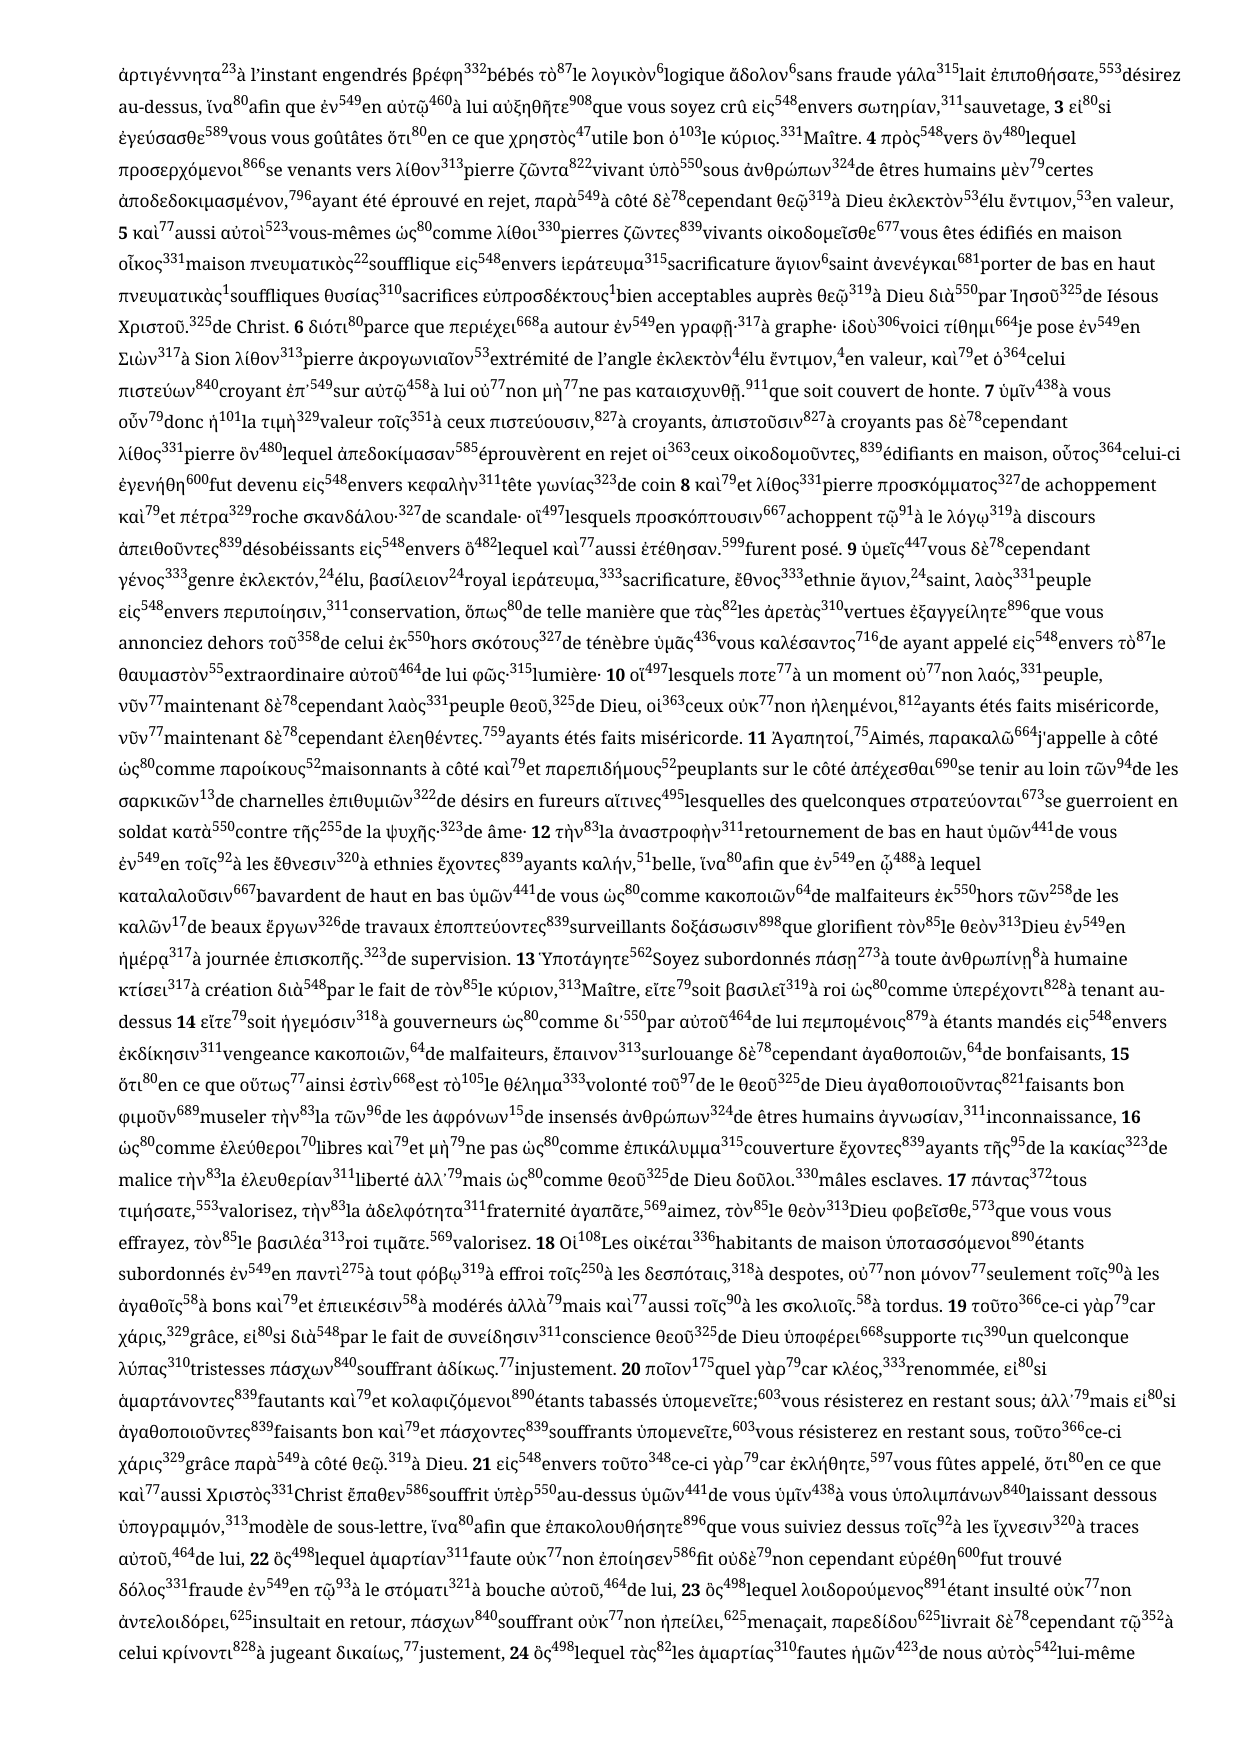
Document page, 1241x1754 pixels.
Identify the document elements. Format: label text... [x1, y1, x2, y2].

text 1 Ἀποθέμενοι739Se ayants déposés οὖν79donc πᾶσαν267toute κακίαν311malice καὶ79et πάντα269tout δόλον313fraude καὶ79et ὑποκρίσεις310hypocrisies καὶ79et φθόνους312envies καὶ79et πάσας266toutes καταλαλιὰς310bavardages de haut en bas 2 ὡς80comme ἀρτιγέννητα23à l’instant engendrés βρέφη332bébés τὸ87le λογικὸν6logique ἄδολον6sans fraude γάλα315lait ἐπιποθήσατε,553désirez au-dessus, ἵνα80afin que ἐν549en αὐτῷ460à lui αὐξηθῆτε908que vous soyez crû εἰς548envers σωτηρίαν,311sauvetage, 3 εἰ80si ἐγεύσασθε589vous vous goûtâtes ὅτι80en ce que χρηστὸς47utile bon ὁ103le κύριος.331Maître. 4 πρὸς548vers ὃν480lequel προσερχόμενοι866se venants vers λίθον313pierre ζῶντα822vivant ὑπὸ550sous ἀνθρώπων324de êtres humains μὲν79certes ἀποδεδοκιμασμένον,796ayant été éprouvé en rejet, παρὰ549à côté δὲ78cependant θεῷ319à Dieu ἐκλεκτὸν53élu ἔντιμον,53en valeur, 5 καὶ77aussi αὐτοὶ523vous-mêmes ὡς80comme λίθοι330pierres ζῶντες839vivants οἰκοδομεῖσθε677vous êtes édifiés en maison οἶκος331maison πνευματικὸς22soufflique εἰς548envers ἱεράτευμα315sacrificature ἅγιον6saint ἀνενέγκαι681porter de bas en haut πνευματικὰς1souffliques θυσίας310sacrifices εὐπροσδέκτους1bien acceptables auprès θεῷ319à Dieu διὰ550par Ἰησοῦ325de Iésous Χριστοῦ.325de Christ. 6 διότι80parce que περιέχει668a autour ἐν549en γραφῇ·317à graphe· ἰδοὺ306voici τίθημι664je pose ἐν549en Σιὼν317à Sion λίθον313pierre ἀκρογωνιαῖον53extrémité de l’angle ἐκλεκτὸν4élu ἔντιμον,4en valeur, καὶ79et ὁ364celui πιστεύων840croyant ἐπ᾽549sur αὐτῷ458à lui οὐ77non μὴ77ne pas καταισχυνθῇ.911que soit couvert de honte. 7 ὑμῖν438à vous οὖν79donc ἡ101la τιμὴ329valeur τοῖς351à ceux πιστεύουσιν,827à croyants, ἀπιστοῦσιν827à croyants pas δὲ78cependant λίθος331pierre ὃν480lequel ἀπεδοκίμασαν585éprouvèrent en rejet οἱ363ceux οἰκοδομοῦντες,839édifiants en maison, οὗτος364celui-ci ἐγενήθη600fut devenu εἰς548envers κεφαλὴν311tête γωνίας323de coin 8 καὶ79et λίθος331pierre προσκόμματος327de achoppement καὶ79et πέτρα329roche σκανδάλου·327de scandale· οἳ497lesquels προσκόπτουσιν667achoppent τῷ91à le λόγῳ319à discours ἀπειθοῦντες839désobéissants εἰς548envers ὃ482lequel καὶ77aussi ἐτέθησαν.599furent posé. 9 ὑμεῖς447vous δὲ78cependant γένος333genre ἐκλεκτόν,24élu, βασίλειον24royal ἱεράτευμα,333sacrificature, ἔθνος333ethnie ἅγιον,24saint, λαὸς331peuple εἰς548envers περιποίησιν,311conservation, ὅπως80de telle manière que τὰς82les ἀρετὰς310vertues ἐξαγγείλητε896que vous annonciez dehors τοῦ358de celui ἐκ550hors σκότους327de ténèbre ὑμᾶς436vous καλέσαντος716de ayant appelé εἰς548envers τὸ87le θαυμαστὸν55extraordinaire αὐτοῦ464de lui φῶς·315lumière· 10 οἵ497lesquels ποτε77à un moment οὐ77non λαός,331peuple, νῦν77maintenant δὲ78cependant λαὸς331peuple θεοῦ,325de Dieu, οἱ363ceux οὐκ77non ἠλεημένοι,812ayants étés faits miséricorde, νῦν77maintenant δὲ78cependant ἐλεηθέντες.759ayants étés faits miséricorde. 11 Ἀγαπητοί,75Aimés, παρακαλῶ664j'appelle à côté ὡς80comme παροίκους52maisonnants à côté καὶ79et παρεπιδήμους52peuplants sur le côté ἀπέχεσθαι690se tenir au loin τῶν94de les σαρκικῶν13de charnelles ἐπιθυμιῶν322de désirs en fureurs αἵτινες495lesquelles des quelconques στρατεύονται673se guerroient en soldat κατὰ550contre τῆς255de la ψυχῆς·323de âme· 12 τὴν83la ἀναστροφὴν311retournement de bas en haut ὑμῶν441de vous ἐν549en τοῖς92à les ἔθνεσιν320à ethnies ἔχοντες839ayants καλήν,51belle, ἵνα80afin que ἐν549en ᾧ488à lequel καταλαλοῦσιν667bavardent de haut en bas ὑμῶν441de vous ὡς80comme κακοποιῶν64de malfaiteurs ἐκ550hors τῶν258de les καλῶν17de beaux ἔργων326de travaux ἐποπτεύοντες839surveillants δοξάσωσιν898que glorifient τὸν85le θεὸν313Dieu ἐν549en ἡμέρᾳ317à journée ἐπισκοπῆς.323de supervision. 13 Ὑποτάγητε562Soyez subordonnés πάσῃ273à toute ἀνθρωπίνῃ8à humaine κτίσει317à création διὰ548par le fait de τὸν85le κύριον,313Maître, εἴτε79soit βασιλεῖ319à roi ὡς80comme ὑπερέχοντι828à tenant au-dessus 14 εἴτε79soit ἡγεμόσιν318à gouverneurs ὡς80comme δι᾽550par αὐτοῦ464de lui πεμπομένοις879à étants mandés εἰς548envers ἐκδίκησιν311vengeance κακοποιῶν,64de malfaiteurs, ἔπαινον313surlouange δὲ78cependant ἀγαθοποιῶν,64de bonfaisants, 15 ὅτι80en ce que οὕτως77ainsi ἐστὶν668est τὸ105le θέλημα333volonté τοῦ97de le θεοῦ325de Dieu ἀγαθοποιοῦντας821faisants bon φιμοῦν689museler τὴν83la τῶν96de les ἀφρόνων15de insensés ἀνθρώπων324de êtres humains ἀγνωσίαν,311inconnaissance, 16 ὡς80comme ἐλεύθεροι70libres καὶ79et μὴ79ne pas ὡς80comme ἐπικάλυμμα315couverture ἔχοντες839ayants τῆς95de la κακίας323de malice τὴν83la ἐλευθερίαν311liberté ἀλλ᾽79mais ὡς80comme θεοῦ325de Dieu δοῦλοι.330mâles esclaves. 17 πάντας372tous τιμήσατε,553valorisez, τὴν83la ἀδελφότητα311fraternité ἀγαπᾶτε,569aimez, τὸν85le θεὸν313Dieu φοβεῖσθε,573que vous vous effrayez, τὸν85le βασιλέα313roi τιμᾶτε.569valorisez. 18 Οἱ108Les οἰκέται336habitants de maison ὑποτασσόμενοι890étants subordonnés ἐν549en παντὶ275à tout φόβῳ319à effroi τοῖς250à les δεσπόταις,318à despotes, οὐ77non μόνον77seulement τοῖς90à les ἀγαθοῖς58à bons καὶ79et ἐπιεικέσιν58à modérés ἀλλὰ79mais καὶ77aussi τοῖς90à les σκολιοῖς.58à tordus. 19 τοῦτο366ce-ci γὰρ79car χάρις,329grâce, εἰ80si διὰ548par le fait de συνείδησιν311conscience θεοῦ325de Dieu ὑποφέρει668supporte τις390un quelconque λύπας310tristesses πάσχων840souffrant ἀδίκως.77injustement. 20 ποῖον175quel γὰρ79car κλέος,333renommée, εἰ80si ἁμαρτάνοντες839fautants καὶ79et κολαφιζόμενοι890étants tabassés ὑπομενεῖτε;603vous résisterez en restant sous; ἀλλ᾽79mais εἰ80si ἀγαθοποιοῦντες839faisants bon καὶ79et πάσχοντες839souffrants ὑπομενεῖτε,603vous résisterez en restant sous, τοῦτο366ce-ci χάρις329grâce παρὰ549à côté θεῷ.319à Dieu. 21 εἰς548envers τοῦτο348ce-ci γὰρ79car ἐκλήθητε,597vous fûtes appelé, ὅτι80en ce que καὶ77aussi Χριστὸς331Christ ἔπαθεν586souffrit ὑπὲρ550au-dessus ὑμῶν441de vous ὑμῖν438à vous ὑπολιμπάνων840laissant dessous ὑπογραμμόν,313modèle de sous-lettre, ἵνα80afin que ἐπακολουθήσητε896que vous suiviez dessus τοῖς92à les ἴχνεσιν320à traces αὐτοῦ,464de lui, 22 ὃς498lequel ἁμαρτίαν311faute οὐκ77non ἐποίησεν586fit οὐδὲ79non cependant εὑρέθη600fut trouvé δόλος331fraude ἐν549en τῷ93à le στόματι321à bouche αὐτοῦ,464de lui, 23 ὃς498lequel λοιδορούμενος891étant insulté οὐκ77non ἀντελοιδόρει,625insultait en retour, πάσχων840souffrant οὐκ77non ἠπείλει,625menaçait, παρεδίδου625livrait δὲ78cependant τῷ352à celui κρίνοντι828à jugeant δικαίως,77justement, 24 ὃς498lequel τὰς82les ἁμαρτίας310fautes ἡμῶν423de nous αὐτὸς542lui-même ἀνήνεγκεν586porta de bas en haut ἐν549en τῷ93à le σώματι321à corps αὐτοῦ464de lui ἐπὶ548sur τὸ87le ξύλον,315bois, ἵνα80afin que ταῖς88à les ἁμαρτίαις316à fautes ἀπογενόμενοι739se ayants devenus loin τῇ89à la δικαιοσύνῃ317à justice ζήσωμεν,894que nous vivions, οὗ492de lequel τῷ251à le μώλωπι319à meurtrissure ἰάθητε.597vous fûtes guéri. 25 ἦτε622vous étiez γὰρ79car ὡς80comme πρόβατα332brebis πλανώμενοι,890étants égarés, ἀλλ᾽79mais ἐπεστράφητε597vous fûtes tourné sur νῦν77maintenant ἐπὶ548sur τὸν85le ποιμένα313berger καὶ79et ἐπίσκοπον313superviseur τῶν94de les ψυχῶν322de âmes ὑμῶν.441de vous. [118, 59, 1181, 1665]
